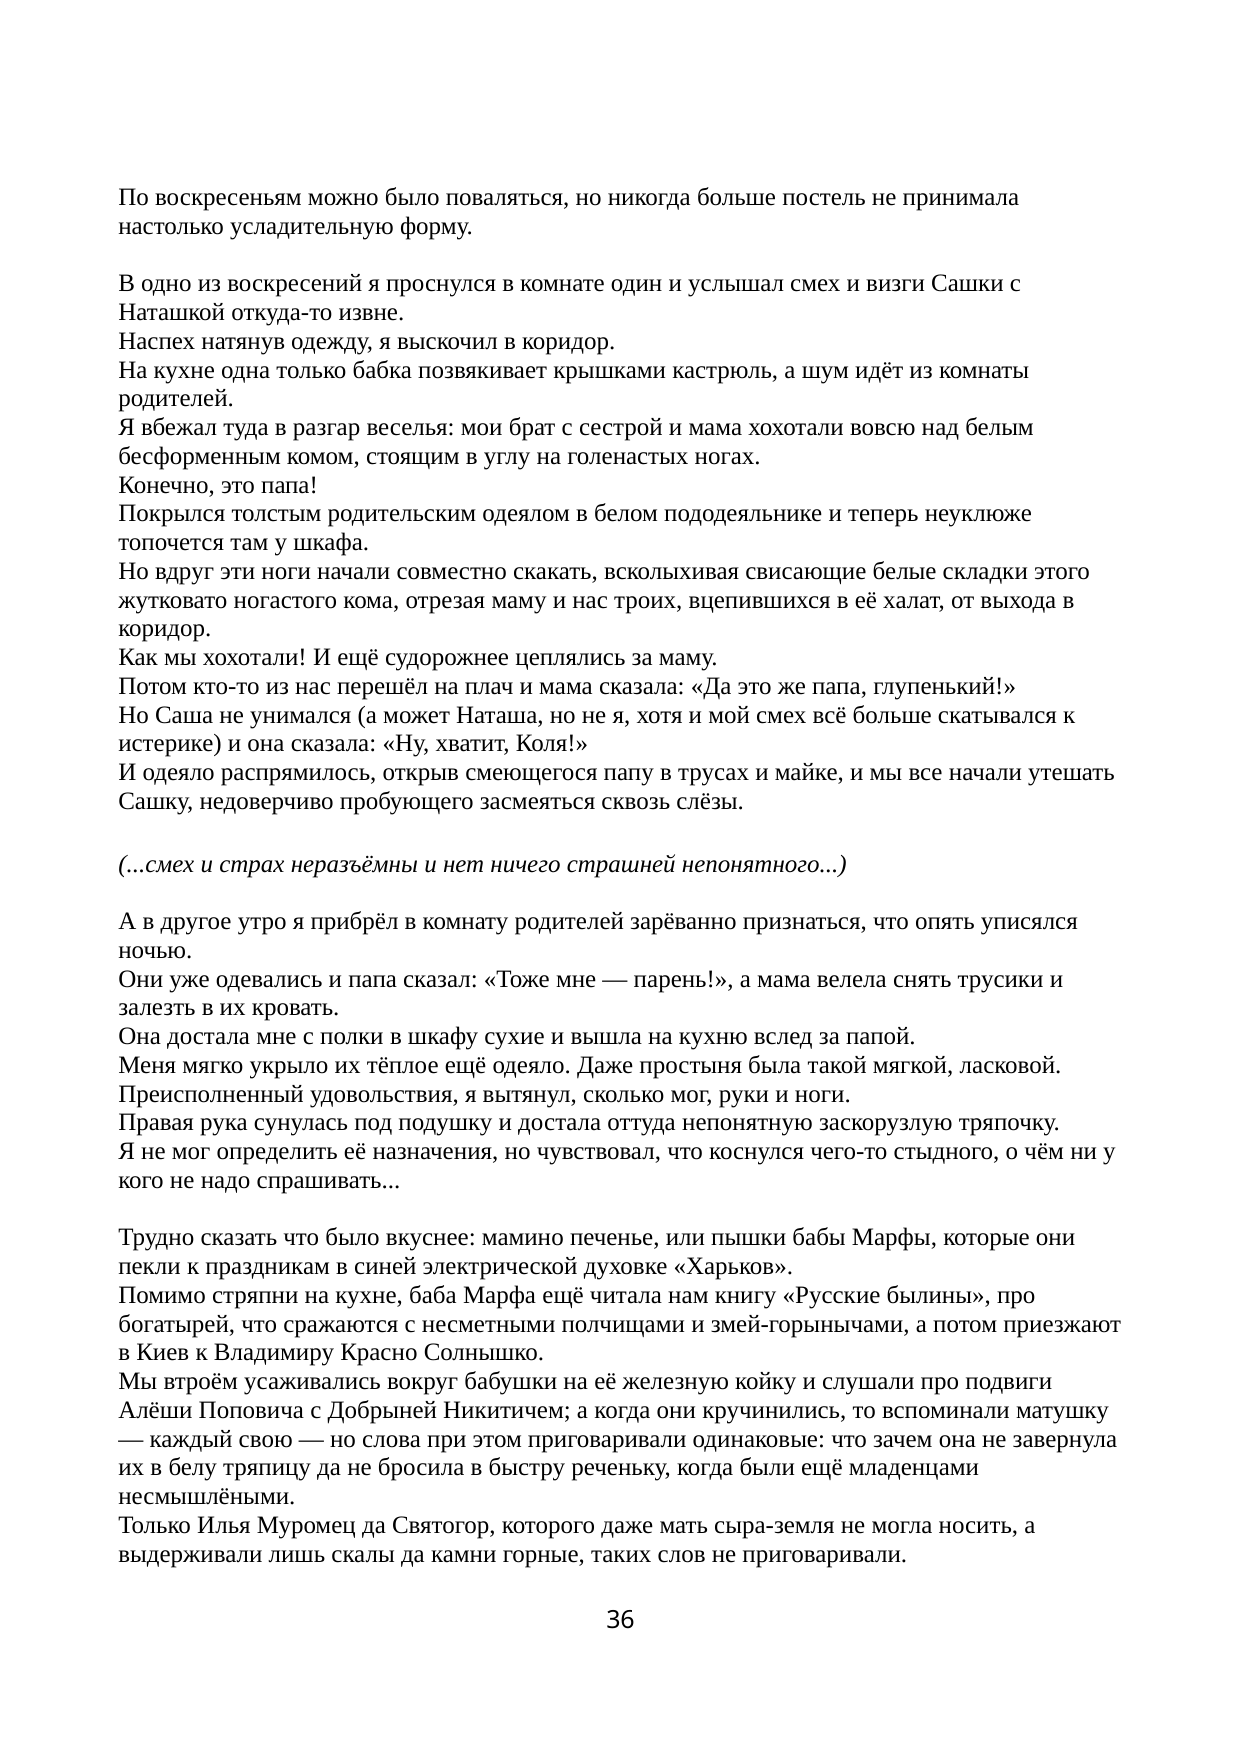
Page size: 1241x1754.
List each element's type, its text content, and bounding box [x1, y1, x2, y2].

text Потом кто-то из нас перешёл на плач и мама сказала: «Да это же папа, глупенький!» [118, 671, 1122, 700]
text Меня мягко укрыло их тёплое ещё одеяло. Даже простыня была такой мягкой, ласковой. [118, 1050, 1122, 1079]
text В одно из воскресений я проснулся в комнате один и услышал смех и визги Сашки с Наташкой откуда-то извне. [118, 268, 1122, 326]
text Мы втроём усаживались вокруг бабушки на её железную койку и слушали про подвиги Алёши Поповича с Добрыней Никитичем; а когда они кручинились, то вспоминали матушку — каждый свою — но слова при этом приговаривали одинаковые: что зачем она не завернула их в белу тряпицу да не бросила в быстру реченьку, когда были ещё младенцами несмышлёными. [118, 1366, 1122, 1510]
text Они уже одевались и папа сказал: «Тоже мне — парень!», а мама велела снять трусики и залезть в их кровать. [118, 964, 1122, 1021]
text Она достала мне с полки в шкафу сухие и вышла на кухню вслед за папой. [118, 1021, 1122, 1050]
text На кухне одна только бабка позвякивает крышками кастрюль, а шум идёт из комнаты родителей. [118, 355, 1122, 412]
text Правая рука сунулась под подушку и достала оттуда непонятную заскорузлую тряпочку. [118, 1107, 1122, 1136]
text По воскресеньям можно было поваляться, но никогда больше постель не принимала настолько усладительную форму. [118, 182, 1122, 240]
text Но вдруг эти ноги начали совместно скакать, всколыхивая свисающие белые складки этого жутковато ногастого кома, отрезая маму и нас троих, вцепившихся в её халат, от выхода в коридор. [118, 556, 1122, 642]
text Покрылся толстым родительским одеялом в белом пододеяльнике и теперь неуклюже топочется там у шкафа. [118, 498, 1122, 556]
text И одеяло распрямилось, открыв смеющегося папу в трусах и майке, и мы все начали утешать Сашку, недоверчиво пробующего засмеяться сквозь слёзы. [118, 757, 1122, 815]
text Но Саша не унимался (а может Наташа, но не я, хотя и мой смех всё больше скатывался к истерике) и она сказала: «Ну, хватит, Коля!» [118, 700, 1122, 757]
text Я вбежал туда в разгар веселья: мои брат с сестрой и мама хохотали вовсю над белым бесформенным комом, стоящим в углу на голенастых ногах. [118, 412, 1122, 470]
text Я не мог определить её назначения, но чувствовал, что коснулся чего-то стыдного, о чём ни у кого не надо спрашивать... [118, 1136, 1122, 1194]
text Наспех натянув одежду, я выскочил в коридор. [118, 326, 1122, 355]
text Конечно, это папа! [118, 470, 1122, 498]
text Как мы хохотали! И ещё судорожнее цеплялись за маму. [118, 642, 1122, 671]
text (...смех и страх неразъёмны и нет ничего страшней непонятного...) [118, 849, 1122, 877]
text Помимо стряпни на кухне, баба Марфа ещё читала нам книгу «Русские былины», про богатырей, что сражаются с несметными полчищами и змей-горынычами, а потом приезжают в Киев к Владимиру Красно Солнышко. [118, 1280, 1122, 1366]
text Только Илья Муромец да Святогор, которого даже мать сыра-земля не могла носить, а выдерживали лишь скалы да камни горные, таких слов не приговаривали. [118, 1510, 1122, 1567]
text А в другое утро я прибрёл в комнату родителей зарёванно признаться, что опять уписялся ночью. [118, 906, 1122, 964]
text Преисполненный удовольствия, я вытянул, сколько мог, руки и ноги. [118, 1079, 1122, 1107]
text Трудно сказать что было вкуснее: мамино печенье, или пышки бабы Марфы, которые они пекли к праздникам в синей электрической духовке «Харьков». [118, 1222, 1122, 1280]
